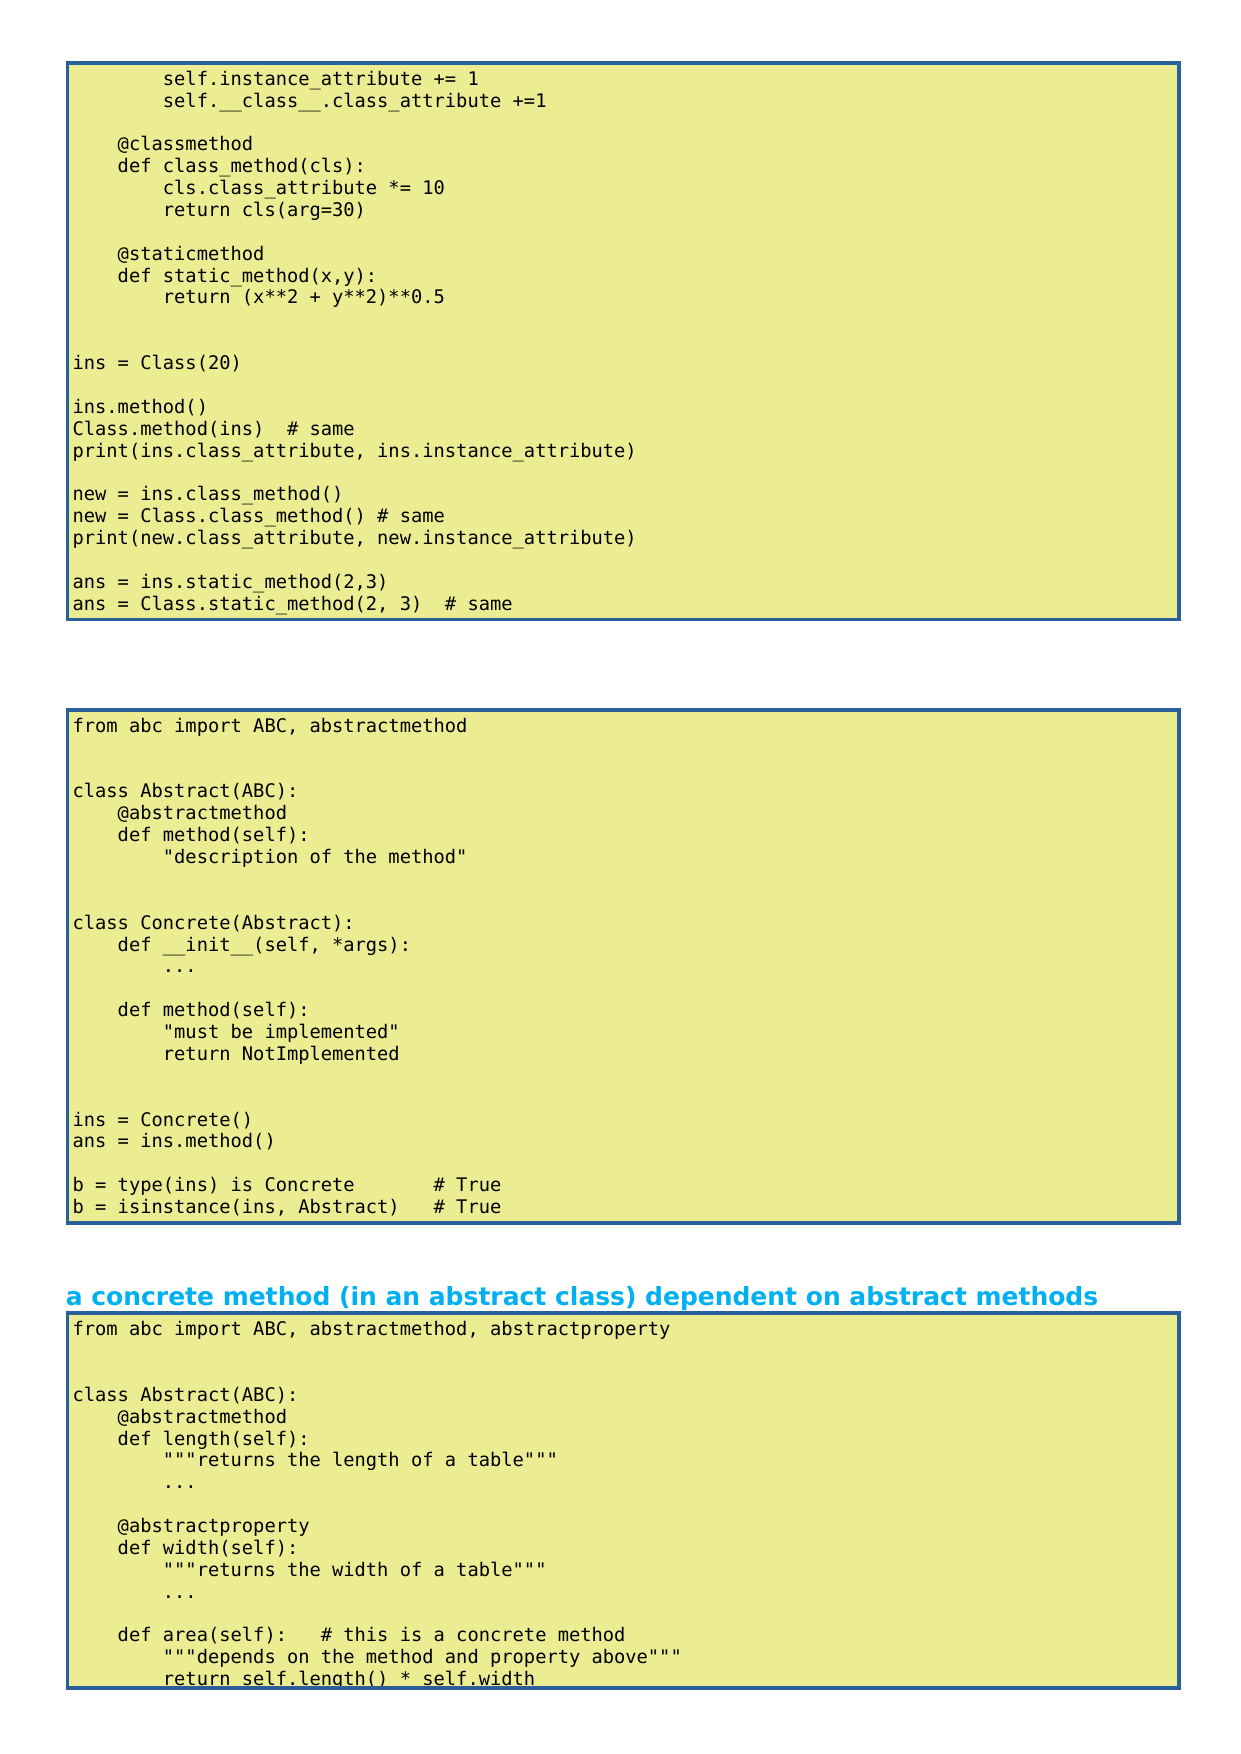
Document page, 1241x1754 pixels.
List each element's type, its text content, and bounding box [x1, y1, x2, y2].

text class Abstract(ABC): [69, 1377, 1177, 1399]
text new = Class.class_method() # same [69, 498, 1177, 520]
text return cls(arg=30) [69, 192, 1177, 214]
text @classmethod [69, 127, 1177, 148]
text return (x**2 + y**2)**0.5 [69, 280, 1177, 302]
text """returns the length of a table""" [69, 1443, 1177, 1464]
text def method(self): [69, 992, 1177, 1014]
text def static_method(x,y): [69, 258, 1177, 280]
text ans = ins.static_method(2,3) [69, 564, 1177, 586]
text print(new.class_attribute, new.instance_attribute) [69, 520, 1177, 542]
title a concrete method (in an abstract class) dependent on abstract methods [66, 1282, 1181, 1311]
text print(ins.class_attribute, ins.instance_attribute) [69, 433, 1177, 455]
text "description of the method" [69, 839, 1177, 861]
text @abstractmethod [69, 1399, 1177, 1421]
text class Abstract(ABC): [69, 774, 1177, 796]
text @abstractmethod [69, 796, 1177, 817]
text b = isinstance(ins, Abstract) # True [69, 1189, 1177, 1221]
text new = ins.class_method() [69, 477, 1177, 498]
text class Concrete(Abstract): [69, 905, 1177, 927]
text Class.method(ins) # same [69, 411, 1177, 433]
text from abc import ABC, abstractmethod [69, 712, 1177, 730]
text ... [69, 1464, 1177, 1486]
text ins = Class(20) [69, 345, 1177, 367]
text ... [69, 949, 1177, 971]
text return self.length() * self.width [69, 1661, 1177, 1686]
text def __init__(self, *args): [69, 927, 1177, 949]
text return NotImplemented [69, 1036, 1177, 1058]
text def length(self): [69, 1421, 1177, 1443]
text cls.class_attribute *= 10 [69, 170, 1177, 192]
text @abstractproperty [69, 1508, 1177, 1530]
text def class_method(cls): [69, 148, 1177, 170]
text ins = Concrete() [69, 1102, 1177, 1124]
text @staticmethod [69, 236, 1177, 258]
text """depends on the method and property above""" [69, 1639, 1177, 1661]
text b = type(ins) is Concrete # True [69, 1167, 1177, 1189]
text ins.method() [69, 389, 1177, 411]
text def width(self): [69, 1530, 1177, 1552]
text def method(self): [69, 817, 1177, 839]
text ... [69, 1574, 1177, 1596]
text from abc import ABC, abstractmethod, abstractproperty [69, 1315, 1177, 1333]
text def area(self): # this is a concrete method [69, 1618, 1177, 1639]
text ans = Class.static_method(2, 3) # same [69, 586, 1177, 618]
text """returns the width of a table""" [69, 1552, 1177, 1574]
text self.__class__.class_attribute +=1 [69, 83, 1177, 105]
text "must be implemented" [69, 1014, 1177, 1036]
text self.instance_attribute += 1 [69, 65, 1177, 83]
text ans = ins.method() [69, 1124, 1177, 1146]
